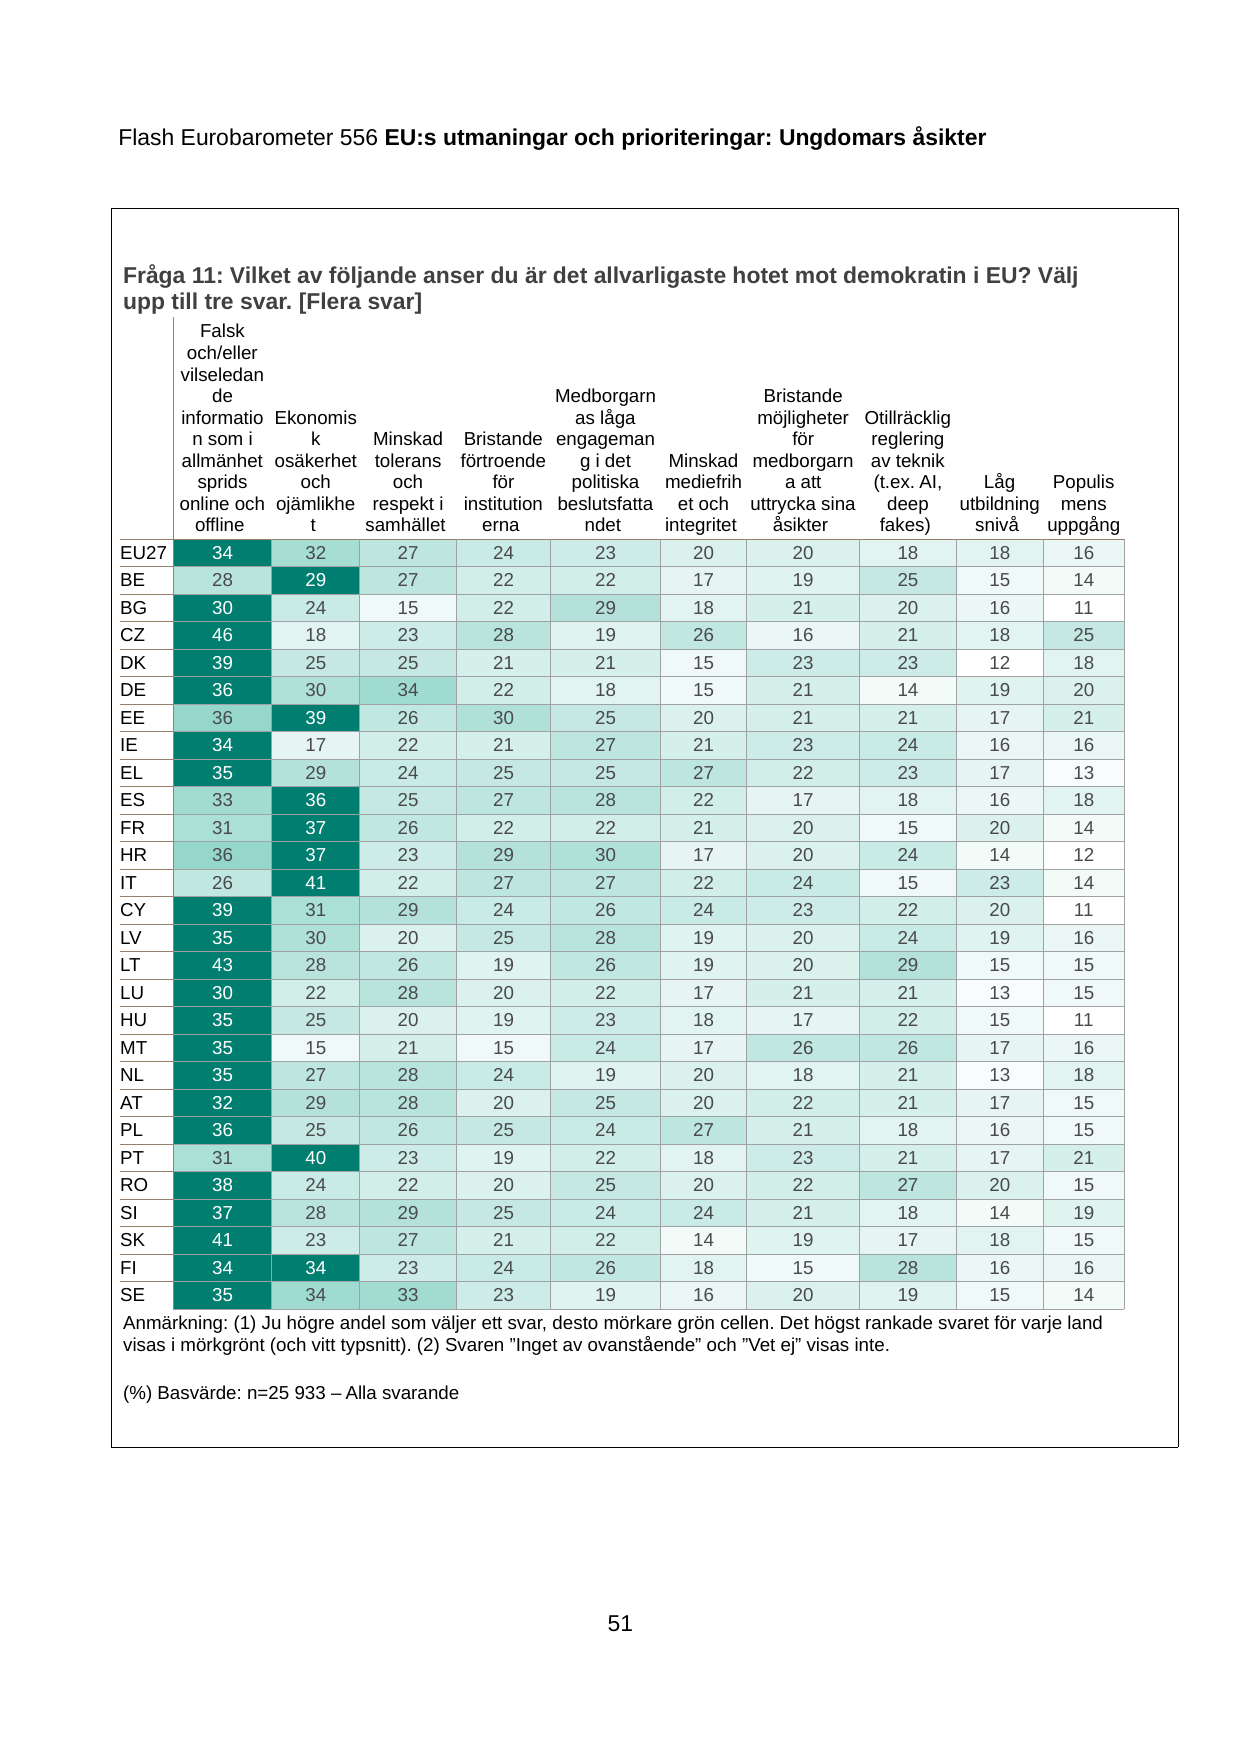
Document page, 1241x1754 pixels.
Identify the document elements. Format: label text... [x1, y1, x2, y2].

table_cell 46 [174, 622, 271, 649]
table_cell 34 [272, 1255, 359, 1281]
table_cell 24 [551, 1117, 660, 1144]
table_cell 16 [957, 1255, 1043, 1281]
table_cell MT [120, 1035, 173, 1061]
table_cell 19 [457, 1145, 550, 1171]
table_cell 22 [457, 677, 550, 704]
table_cell 13 [1044, 760, 1124, 786]
table_cell 21 [661, 732, 746, 759]
table_cell 24 [747, 870, 859, 896]
table_cell 27 [272, 1062, 359, 1089]
table_cell 14 [1044, 870, 1124, 896]
table_cell 18 [957, 540, 1043, 566]
table_cell LU [120, 980, 173, 1006]
table_cell 18 [661, 595, 746, 621]
table_cell 27 [551, 732, 660, 759]
table_cell 24 [860, 925, 956, 951]
table_cell 22 [551, 1227, 660, 1254]
table_cell 29 [551, 595, 660, 621]
table_cell 28 [272, 1200, 359, 1226]
table_cell 34 [174, 1255, 271, 1281]
table_cell 23 [860, 650, 956, 676]
table_cell 22 [551, 980, 660, 1006]
table_cell 30 [551, 842, 660, 869]
table_cell BG [120, 595, 173, 621]
table_cell 20 [957, 815, 1043, 841]
table_cell 37 [272, 842, 359, 869]
table_cell Populismens uppgång [1043, 317, 1124, 539]
table_cell 23 [360, 1145, 456, 1171]
table_cell EU27 [120, 540, 173, 566]
table_cell HU [120, 1007, 173, 1034]
table_cell 26 [551, 1255, 660, 1281]
table_cell 20 [747, 842, 859, 869]
table_cell 28 [551, 787, 660, 814]
table_cell 16 [1044, 540, 1124, 566]
table_cell 25 [272, 650, 359, 676]
table_cell 19 [457, 952, 550, 979]
table_cell 31 [272, 897, 359, 924]
table_cell 13 [957, 980, 1043, 1006]
table_cell 31 [174, 1145, 271, 1171]
table_cell 15 [957, 952, 1043, 979]
table_cell 14 [957, 1200, 1043, 1226]
table_cell 14 [860, 677, 956, 704]
table_cell 20 [457, 980, 550, 1006]
table_cell 22 [360, 870, 456, 896]
table_cell 26 [360, 1117, 456, 1144]
table_cell 29 [860, 952, 956, 979]
table_cell 16 [957, 732, 1043, 759]
table_cell 33 [174, 787, 271, 814]
table_cell 15 [1044, 952, 1124, 979]
table_cell 15 [860, 815, 956, 841]
table_cell 39 [272, 705, 359, 731]
table_cell 27 [661, 1117, 746, 1144]
table_cell 16 [1044, 1255, 1124, 1281]
table_cell 27 [860, 1172, 956, 1199]
table_cell 15 [957, 1007, 1043, 1034]
table_cell Bristande förtroende för institutionerna [456, 317, 550, 539]
table_cell 20 [360, 925, 456, 951]
table_cell 21 [747, 705, 859, 731]
table_cell 21 [457, 650, 550, 676]
table_cell 28 [457, 622, 550, 649]
table_cell 20 [661, 705, 746, 731]
table_cell 19 [551, 622, 660, 649]
table_cell 23 [360, 842, 456, 869]
table_cell 22 [661, 787, 746, 814]
table_cell 25 [1044, 622, 1124, 649]
table_cell 25 [457, 1200, 550, 1226]
table_cell 19 [551, 1062, 660, 1089]
table_cell 16 [747, 622, 859, 649]
table_cell 15 [457, 1035, 550, 1061]
table_cell 16 [1044, 1035, 1124, 1061]
table_cell SE [120, 1282, 173, 1309]
table_cell 19 [457, 1007, 550, 1034]
table_cell 35 [174, 1007, 271, 1034]
table_cell 16 [661, 1282, 746, 1309]
table_cell 22 [551, 567, 660, 594]
table_cell 34 [174, 540, 271, 566]
table_cell 20 [957, 897, 1043, 924]
table_cell Minskad tolerans och respekt i samhället [360, 317, 456, 539]
table_cell 20 [661, 1172, 746, 1199]
table_cell 20 [957, 1172, 1043, 1199]
table_cell 28 [360, 1090, 456, 1116]
table_cell 23 [957, 870, 1043, 896]
table_cell 25 [551, 1172, 660, 1199]
table_cell 15 [1044, 1227, 1124, 1254]
table_cell 36 [272, 787, 359, 814]
table_cell 17 [747, 787, 859, 814]
table_cell 17 [860, 1227, 956, 1254]
table_cell 18 [1044, 650, 1124, 676]
table_cell 24 [360, 760, 456, 786]
table_cell 15 [1044, 1172, 1124, 1199]
table_cell 26 [360, 705, 456, 731]
table_cell 23 [747, 1145, 859, 1171]
table_cell 37 [174, 1200, 271, 1226]
table_cell 22 [661, 870, 746, 896]
table_cell Falsk och/eller vilseledande information som i allmänhet sprids online och offline [174, 317, 271, 539]
table_cell 21 [551, 650, 660, 676]
table_cell 17 [661, 980, 746, 1006]
table_cell 20 [457, 1090, 550, 1116]
table_cell 15 [957, 567, 1043, 594]
table_cell 34 [174, 732, 271, 759]
table_cell 24 [551, 1200, 660, 1226]
table_cell 35 [174, 760, 271, 786]
table_cell 17 [957, 1090, 1043, 1116]
table_cell 26 [174, 870, 271, 896]
table_cell 25 [860, 567, 956, 594]
table_cell 20 [661, 1090, 746, 1116]
table_cell 22 [747, 1172, 859, 1199]
table_cell Medborgarnas låga engagemang i det politiska beslutsfattandet [550, 317, 660, 539]
table_cell SK [120, 1227, 173, 1254]
table_cell 19 [957, 677, 1043, 704]
table_cell 27 [360, 540, 456, 566]
table_cell EE [120, 705, 173, 731]
table_cell 28 [272, 952, 359, 979]
table_cell 21 [661, 815, 746, 841]
table_cell HR [120, 842, 173, 869]
table_cell 39 [174, 897, 271, 924]
table_cell 22 [272, 980, 359, 1006]
table_cell 30 [272, 925, 359, 951]
table_cell 23 [747, 732, 859, 759]
table_cell 17 [957, 1145, 1043, 1171]
table_cell 16 [1044, 925, 1124, 951]
table_cell 39 [174, 650, 271, 676]
table_cell 12 [957, 650, 1043, 676]
table_cell 23 [551, 1007, 660, 1034]
table_cell 23 [272, 1227, 359, 1254]
table_cell 30 [174, 595, 271, 621]
table_cell 14 [1044, 1282, 1124, 1309]
table_cell 25 [457, 925, 550, 951]
table_cell 27 [360, 1227, 456, 1254]
table_cell 16 [957, 1117, 1043, 1144]
table_cell 17 [747, 1007, 859, 1034]
table_cell 15 [1044, 1117, 1124, 1144]
table_cell 21 [860, 622, 956, 649]
table_cell 22 [360, 732, 456, 759]
table_cell 24 [457, 1255, 550, 1281]
table_cell 24 [457, 1062, 550, 1089]
table_cell Otillräcklig reglering av teknik (t.ex. AI, deep fakes) [859, 317, 956, 539]
table_cell 23 [860, 760, 956, 786]
table_cell 22 [860, 1007, 956, 1034]
table_cell 24 [457, 540, 550, 566]
table_cell 25 [360, 650, 456, 676]
table_cell 18 [860, 1117, 956, 1144]
table_cell 30 [272, 677, 359, 704]
table_cell 21 [1044, 1145, 1124, 1171]
table_cell 18 [272, 622, 359, 649]
table_cell CY [120, 897, 173, 924]
table_cell 23 [747, 897, 859, 924]
table_cell EL [120, 760, 173, 786]
table_cell 15 [860, 870, 956, 896]
table_cell 15 [957, 1282, 1043, 1309]
table_cell 16 [957, 787, 1043, 814]
table_cell CZ [120, 622, 173, 649]
table_cell 25 [272, 1007, 359, 1034]
table_cell 19 [661, 925, 746, 951]
table_cell 21 [860, 1145, 956, 1171]
table_cell 35 [174, 925, 271, 951]
table_cell 11 [1044, 595, 1124, 621]
table_header Fråga 11: Vilket av följande anser du är det allvarligaste hotet mot demokratin i EU? Välj upp till tre svar. [Flera svar] [120, 255, 1124, 317]
table_cell 20 [747, 952, 859, 979]
table_cell ES [120, 787, 173, 814]
table_cell 14 [1044, 815, 1124, 841]
table_cell IT [120, 870, 173, 896]
table_cell 36 [174, 842, 271, 869]
table_cell 24 [272, 1172, 359, 1199]
table_cell 29 [272, 567, 359, 594]
table_cell PL [120, 1117, 173, 1144]
table_cell 21 [860, 705, 956, 731]
table_cell 29 [457, 842, 550, 869]
table_cell 19 [860, 1282, 956, 1309]
table_cell Låg utbildningsnivå [956, 317, 1043, 539]
table_cell 20 [661, 1062, 746, 1089]
table_cell 32 [272, 540, 359, 566]
table_cell 18 [1044, 1062, 1124, 1089]
table_cell 30 [457, 705, 550, 731]
table_cell 21 [1044, 705, 1124, 731]
table_cell FI [120, 1255, 173, 1281]
table_cell 20 [747, 540, 859, 566]
table_cell 19 [957, 925, 1043, 951]
table_cell 20 [457, 1172, 550, 1199]
table_cell 22 [860, 897, 956, 924]
table_cell 19 [1044, 1200, 1124, 1226]
table_cell IE [120, 732, 173, 759]
table_cell 16 [1044, 732, 1124, 759]
table_cell 21 [747, 1117, 859, 1144]
table_cell 25 [272, 1117, 359, 1144]
table_cell 18 [661, 1145, 746, 1171]
table_cell 23 [551, 540, 660, 566]
table_cell 24 [860, 732, 956, 759]
table_cell 23 [457, 1282, 550, 1309]
table_cell 21 [457, 1227, 550, 1254]
table_cell 26 [551, 952, 660, 979]
table_cell 21 [747, 677, 859, 704]
table_cell 29 [360, 897, 456, 924]
table_cell 20 [860, 595, 956, 621]
table_cell 23 [747, 650, 859, 676]
table_cell 19 [551, 1282, 660, 1309]
table_cell 17 [957, 760, 1043, 786]
table_cell 23 [360, 622, 456, 649]
table_cell 20 [1044, 677, 1124, 704]
table_cell 40 [272, 1145, 359, 1171]
table_cell 25 [457, 1117, 550, 1144]
table_cell 21 [360, 1035, 456, 1061]
table_cell 24 [551, 1035, 660, 1061]
table_cell 14 [661, 1227, 746, 1254]
table_cell 26 [860, 1035, 956, 1061]
table_cell 28 [360, 980, 456, 1006]
table_cell (%) Basvärde: n=25 933 – Alla svarande [120, 1358, 1124, 1406]
table_cell 33 [360, 1282, 456, 1309]
table_cell 32 [174, 1090, 271, 1116]
table_cell 26 [661, 622, 746, 649]
table_cell 15 [1044, 1090, 1124, 1116]
table_cell 25 [551, 1090, 660, 1116]
table_cell 28 [174, 567, 271, 594]
table_cell 15 [661, 677, 746, 704]
table_cell LT [120, 952, 173, 979]
table_cell 17 [661, 567, 746, 594]
table_cell 18 [957, 1227, 1043, 1254]
table_cell NL [120, 1062, 173, 1089]
table_cell 24 [860, 842, 956, 869]
table_cell 27 [551, 870, 660, 896]
table_cell 22 [551, 1145, 660, 1171]
table_cell 30 [174, 980, 271, 1006]
table_cell DK [120, 650, 173, 676]
table_cell Bristande möjligheter för medborgarna att uttrycka sina åsikter [746, 317, 859, 539]
table_cell 36 [174, 1117, 271, 1144]
table_cell 20 [661, 540, 746, 566]
table_cell 37 [272, 815, 359, 841]
table_cell 27 [457, 870, 550, 896]
table_cell 12 [1044, 842, 1124, 869]
table_cell LV [120, 925, 173, 951]
table_cell 28 [360, 1062, 456, 1089]
table_cell 18 [1044, 787, 1124, 814]
table_cell 21 [747, 595, 859, 621]
table_cell 24 [661, 897, 746, 924]
table_cell 35 [174, 1282, 271, 1309]
table_cell 35 [174, 1035, 271, 1061]
table_cell 18 [860, 787, 956, 814]
table_cell 22 [747, 760, 859, 786]
table_cell 26 [747, 1035, 859, 1061]
table_cell Anmärkning: (1) Ju högre andel som väljer ett svar, desto mörkare grön cellen. Det högst rankade svaret för varje land visas i mörkgrönt (och vitt typsnitt). (2) Svaren ”Inget av ovanstående” och ”Vet ej” visas inte. [120, 1309, 1124, 1358]
table_cell 15 [360, 595, 456, 621]
table_cell FR [120, 815, 173, 841]
table_cell 17 [957, 705, 1043, 731]
table_cell 14 [1044, 567, 1124, 594]
table_cell 36 [174, 677, 271, 704]
table_cell 27 [360, 567, 456, 594]
table_cell PT [120, 1145, 173, 1171]
table_cell RO [120, 1172, 173, 1199]
table_cell 22 [551, 815, 660, 841]
table_cell 25 [551, 760, 660, 786]
table_cell 22 [747, 1090, 859, 1116]
table_cell 34 [272, 1282, 359, 1309]
table_cell 29 [272, 760, 359, 786]
table_cell 11 [1044, 1007, 1124, 1034]
table_cell 21 [457, 732, 550, 759]
table_cell 28 [551, 925, 660, 951]
table_cell 11 [1044, 897, 1124, 924]
table_cell SI [120, 1200, 173, 1226]
table_cell 15 [661, 650, 746, 676]
table_cell 17 [661, 1035, 746, 1061]
table_cell 18 [661, 1007, 746, 1034]
table_cell 19 [661, 952, 746, 979]
table_cell 20 [747, 1282, 859, 1309]
table_cell DE [120, 677, 173, 704]
table_cell 38 [174, 1172, 271, 1199]
table_cell 13 [957, 1062, 1043, 1089]
table_cell 17 [272, 732, 359, 759]
table_cell 15 [1044, 980, 1124, 1006]
table_cell 26 [551, 897, 660, 924]
table_cell 18 [661, 1255, 746, 1281]
table_cell 18 [860, 1200, 956, 1226]
table_cell 36 [174, 705, 271, 731]
table_cell Minskad mediefrihet och integritet [660, 317, 746, 539]
table_cell 31 [174, 815, 271, 841]
table_cell 18 [957, 622, 1043, 649]
table_cell 21 [860, 1090, 956, 1116]
table_cell 26 [360, 815, 456, 841]
table_cell 22 [360, 1172, 456, 1199]
table_cell 14 [957, 842, 1043, 869]
table_cell 41 [174, 1227, 271, 1254]
table_cell Ekonomisk osäkerhet och ojämlikhet [271, 317, 359, 539]
table_cell 43 [174, 952, 271, 979]
table_cell 21 [860, 980, 956, 1006]
table_cell 22 [457, 595, 550, 621]
table_cell 29 [360, 1200, 456, 1226]
table_cell 27 [457, 787, 550, 814]
table_cell 15 [747, 1255, 859, 1281]
table_cell 21 [747, 1200, 859, 1226]
table_cell AT [120, 1090, 173, 1116]
table_cell 20 [747, 815, 859, 841]
table_cell 21 [860, 1062, 956, 1089]
table_cell 22 [457, 815, 550, 841]
table_cell 16 [957, 595, 1043, 621]
table_cell 18 [860, 540, 956, 566]
table_cell 20 [747, 925, 859, 951]
table_cell 41 [272, 870, 359, 896]
table_cell 20 [360, 1007, 456, 1034]
table_cell 29 [272, 1090, 359, 1116]
table_cell 24 [457, 897, 550, 924]
table_cell BE [120, 567, 173, 594]
table_cell [120, 317, 173, 539]
table_cell 28 [860, 1255, 956, 1281]
table_cell 25 [360, 787, 456, 814]
table_cell 18 [551, 677, 660, 704]
table_cell 17 [957, 1035, 1043, 1061]
table_cell 17 [661, 842, 746, 869]
table_cell 34 [360, 677, 456, 704]
table_cell 25 [457, 760, 550, 786]
table_cell 35 [174, 1062, 271, 1089]
table_cell 15 [272, 1035, 359, 1061]
table_cell 24 [661, 1200, 746, 1226]
table_cell 18 [747, 1062, 859, 1089]
table_cell 19 [747, 567, 859, 594]
table_cell 26 [360, 952, 456, 979]
table_cell 24 [272, 595, 359, 621]
table_cell 19 [747, 1227, 859, 1254]
table_cell 23 [360, 1255, 456, 1281]
table_cell 27 [661, 760, 746, 786]
table_cell 21 [747, 980, 859, 1006]
table_cell 22 [457, 567, 550, 594]
table_cell 25 [551, 705, 660, 731]
